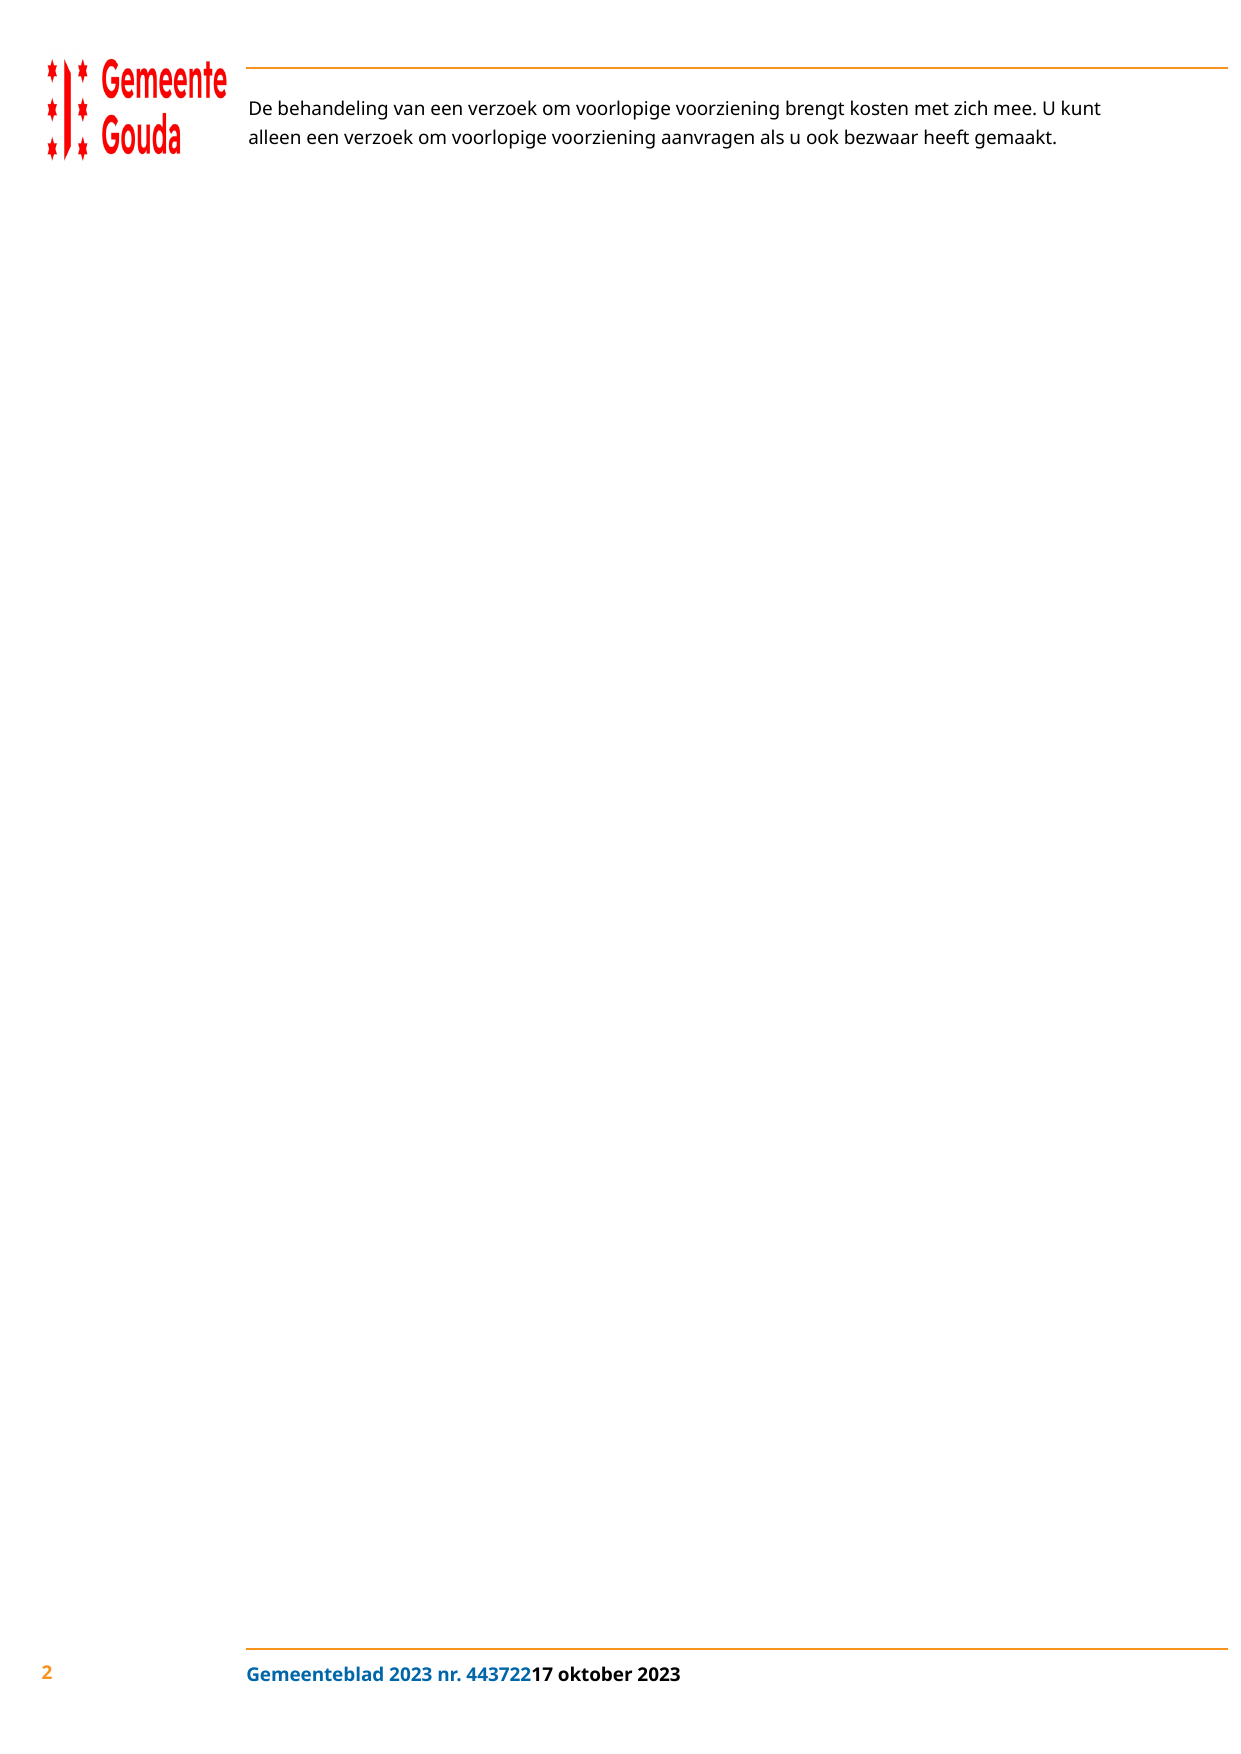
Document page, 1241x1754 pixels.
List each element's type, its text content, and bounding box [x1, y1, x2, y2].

picture [41, 47, 231, 172]
text De behandeling van een verzoek om voorlopige voorziening brengt kosten met zich mee. U kunt alleen een verzoek om voorlopige voorziening aanvragen als u ook bezwaar heeft gemaakt. [248, 95, 1152, 150]
